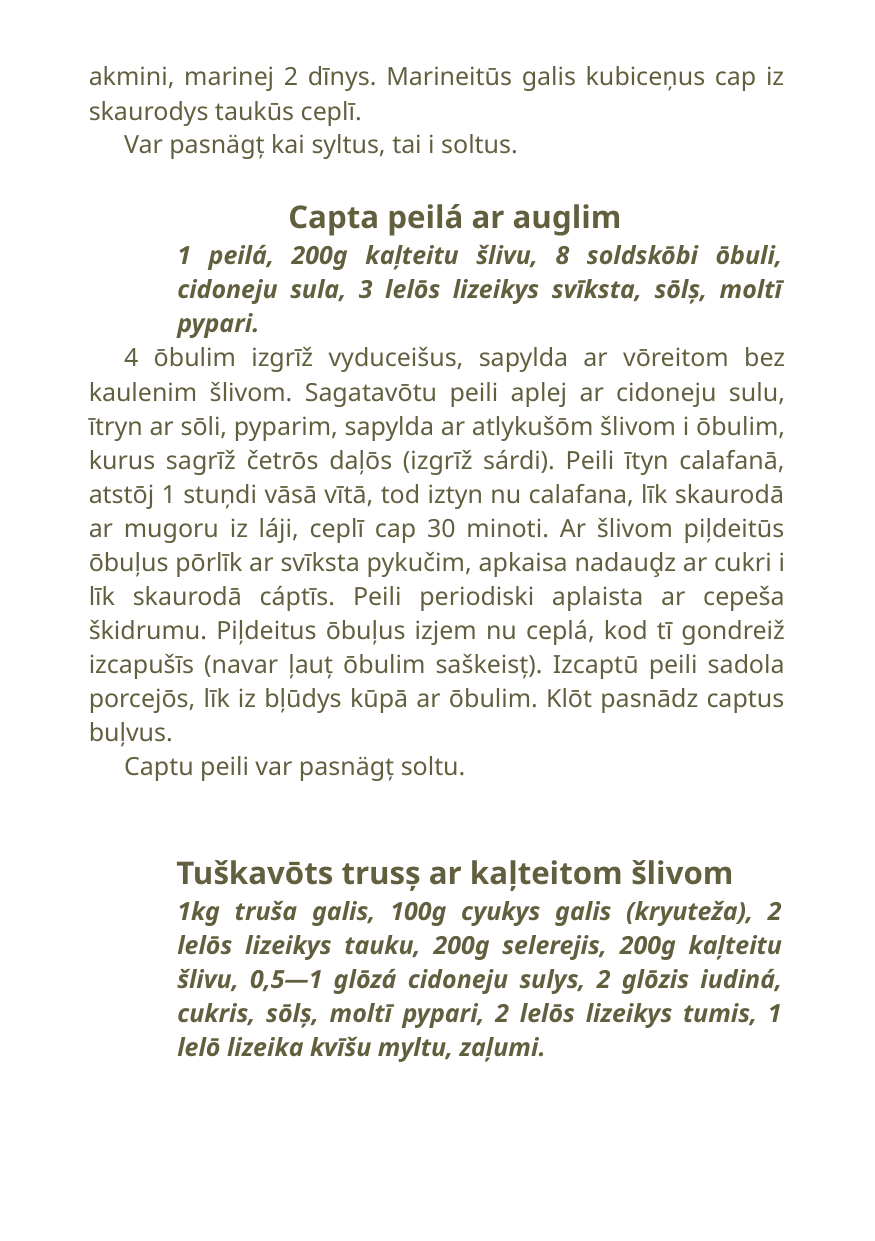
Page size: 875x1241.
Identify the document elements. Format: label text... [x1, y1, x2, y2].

text 1 peilá, 200g kaļteitu šlivu, 8 soldskōbi ōbuli, cidoneju sula, 3 lelōs lizeikys svīksta, sōlș, moltī pypari. [177, 238, 786, 340]
text Capta peilá ar auglim [88, 195, 786, 238]
text 1kg truša galis, 100g cyukys galis (kryuteža), 2 lelōs lizeikys tauku, 200g selerejis, 200g kaļteitu šlivu, 0,5—1 glōzá cidoneju sulys, 2 glōzis iudiná, cukris, sōlș, moltī pypari, 2 lelōs lizeikys tumis, 1 lelō lizeika kvīšu myltu, zaļumi. [177, 894, 786, 1064]
text akmini, marinej 2 dīnys. Marineitūs galis kubiceņus cap iz skaurodys taukūs ceplī. [88, 59, 786, 127]
text 4 ōbulim izgrīž vyduceišus, sapylda ar vōreitom bez kaulenim šlivom. Sagatavōtu peili aplej ar cidoneju sulu, ītryn ar sōli, pyparim, sapylda ar atlykušōm šlivom i ōbulim, kurus sagrīž četrōs daļōs (izgrīž sárdi). Peili ītyn calafanā, atstōj 1 stuņdi vāsā vītā, tod iztyn nu calafana, līk skaurodā ar mugoru iz láji, ceplī cap 30 minoti. Ar šlivom piļdeitūs ōbuļus pōrlīk ar svīksta pykučim, apkaisa nadauḑz ar cukri i līk skaurodā cáptīs. Peili periodiski aplaista ar cepeša škidrumu. Piļdeitus ōbuļus izjem nu ceplá, kod tī gondreiž izcapušīs (navar ļauț ōbulim saškeisț). Izcaptū peili sadola porcejōs, līk iz bļūdys kūpā ar ōbulim. Klōt pasnādz captus buļvus. [88, 340, 786, 749]
text Var pasnägț kai syltus, tai i soltus. [88, 127, 786, 161]
text Tuškavōts trusș ar kaļteitom šlivom [88, 851, 786, 894]
text Captu peili var pasnägț soltu. [88, 749, 786, 783]
